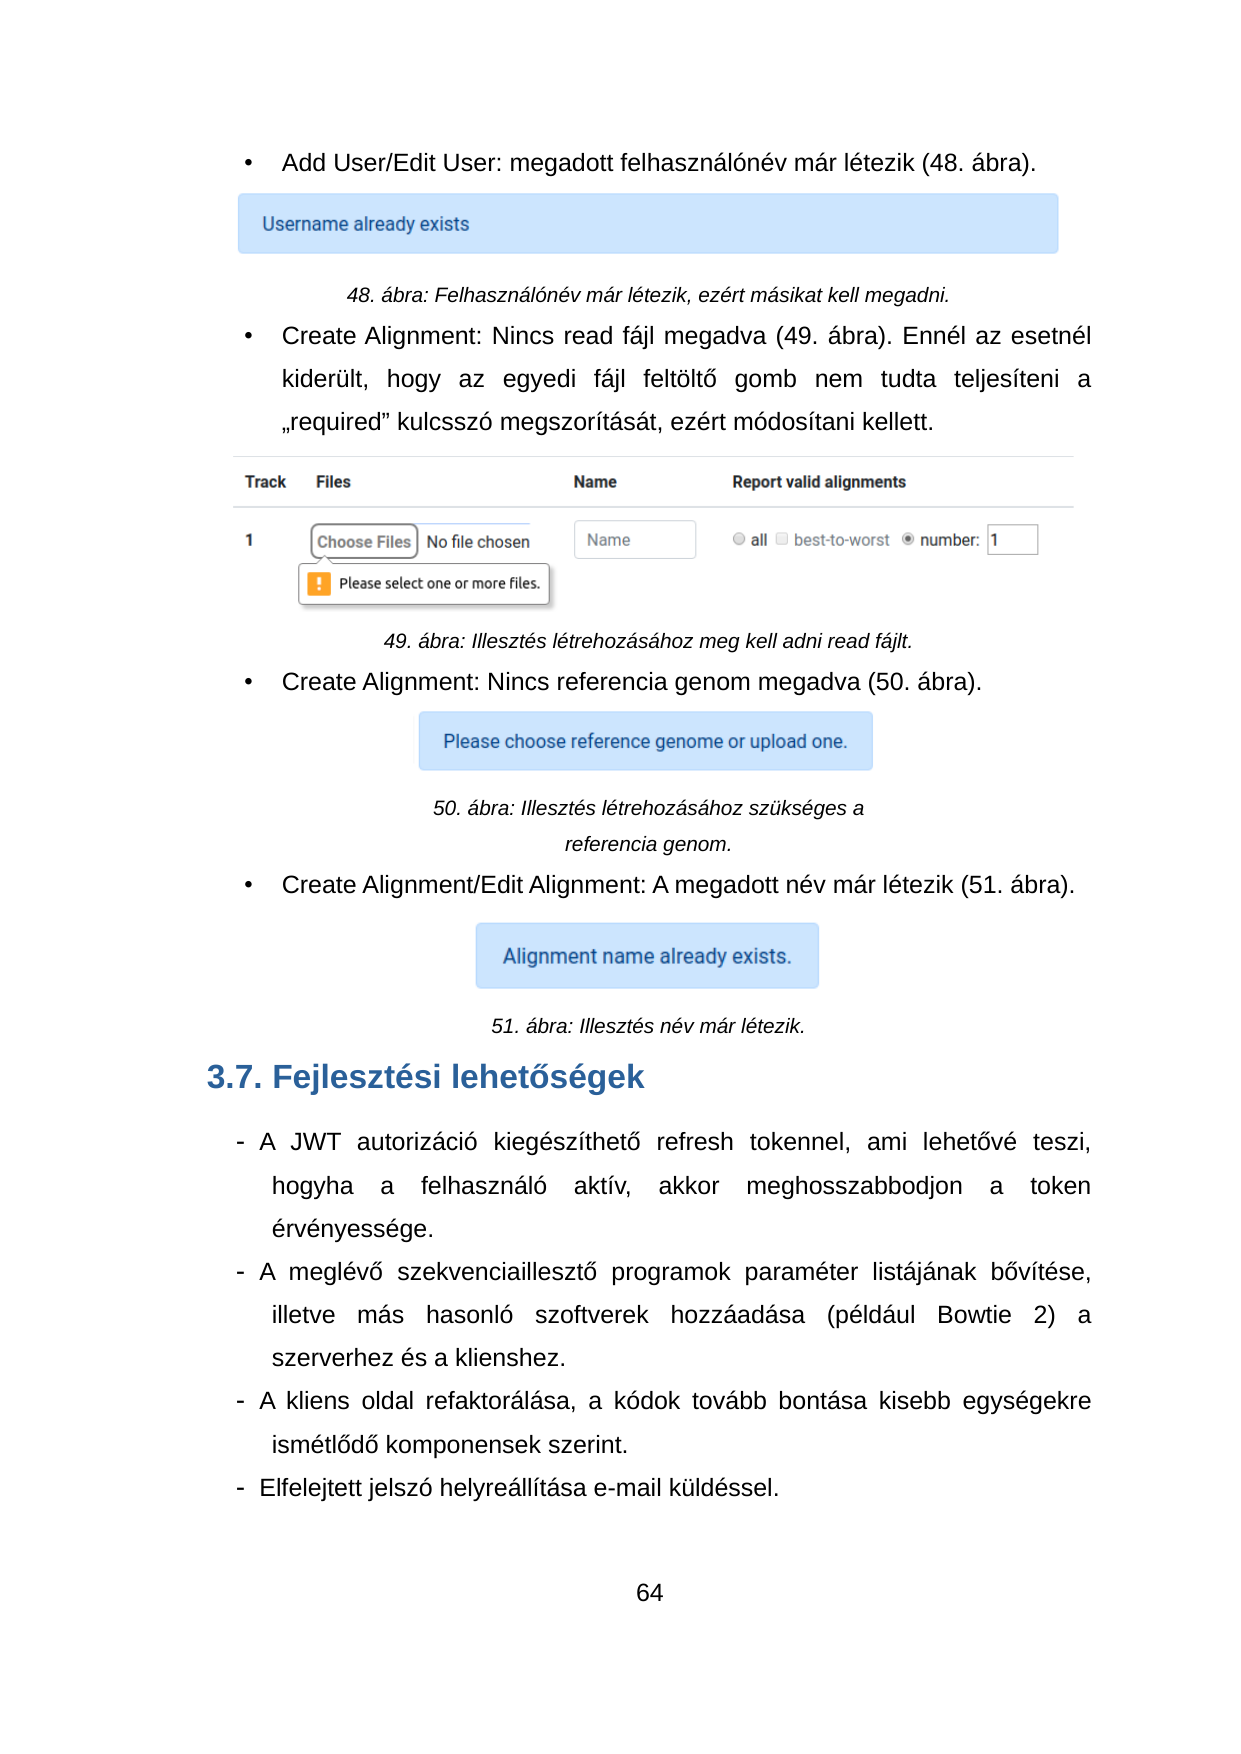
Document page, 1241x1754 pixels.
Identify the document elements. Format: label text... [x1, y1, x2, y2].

list 48. ábra: Felhasználónév már létezik, ezért másikat kell megadni. [225, 267, 1074, 307]
list 50. ábra: Illesztés létrehozásához szükséges a referencia genom. [413, 780, 886, 856]
list A kliens oldal refaktorálása, a kódok tovább bontása kisebb egységekre ismétlődő komponensek szerint. [236, 1386, 1093, 1458]
list Create Alignment: Nincs read fájl megadva (49. ábra). Ennél az esetnél kiderült, hogy az egyedi fájl feltöltő gomb nem tudta teljesíteni a „required” kulcsszó megszorítását, ezért módosítani kellett. [244, 191, 1093, 436]
list Create Alignment/Edit Alignment: A megadott név már létezik (51. ábra). [244, 710, 1093, 899]
subtitle Fejlesztési lehetőségek [207, 973, 1093, 1096]
list A JWT autorizáció kiegészíthető refresh tokennel, ami lehetővé teszi, hogyha a felhasználó aktív, akkor meghosszabbodjon a token érvényessége. [236, 1127, 1093, 1242]
list A meglévő szekvenciaillesztő programok paraméter listájának bővítése, illetve más hasonló szoftverek hozzáadása (például Bowtie 2) a szerverhez és a klienshez. [236, 1257, 1093, 1372]
picture [225, 456, 1074, 612]
picture [225, 185, 1074, 267]
picture [472, 911, 827, 998]
picture [413, 702, 886, 780]
list Create Alignment: Nincs referencia genom megadva (50. ábra). [244, 612, 1093, 696]
list Elfelejtett jelszó helyreállítása e-mail küldéssel. [236, 1473, 1093, 1502]
text 51. ábra: Illesztés név már létezik. [472, 998, 827, 1038]
list Add User/Edit User: megadott felhasználónév már létezik (48. ábra). [244, 148, 1093, 176]
list 49. ábra: Illesztés létrehozásához meg kell adni read fájlt. [225, 612, 1074, 652]
